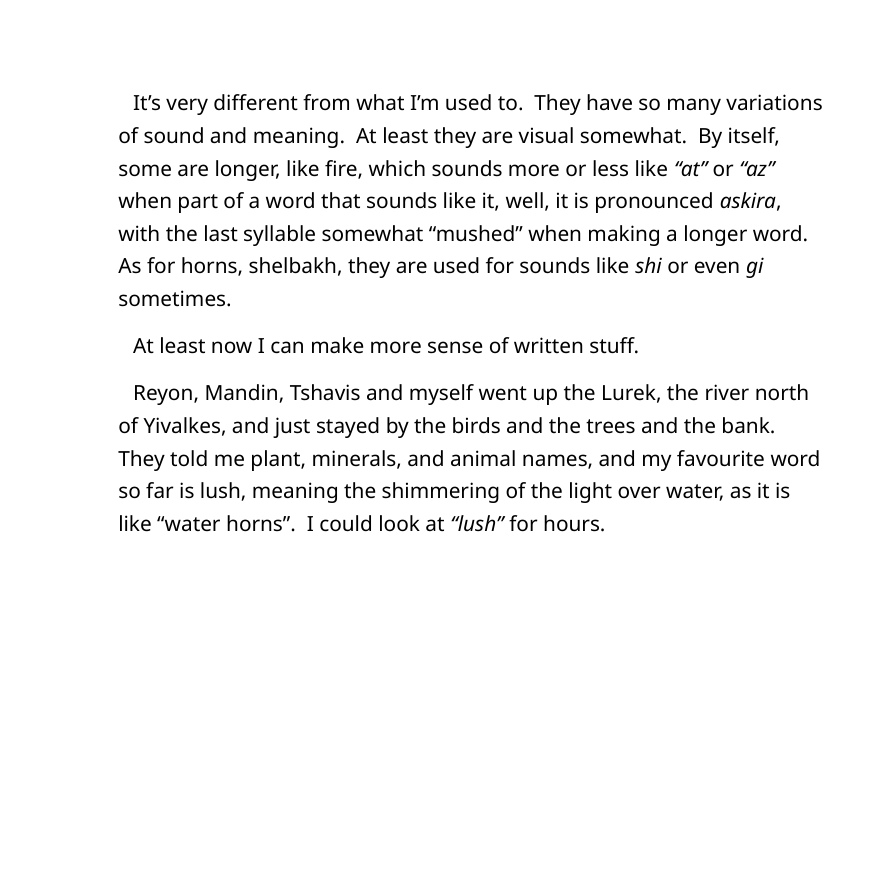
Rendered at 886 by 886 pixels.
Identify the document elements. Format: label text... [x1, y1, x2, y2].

text Reyon, Mandin, Tshavis and myself went up the Lurek, the river north of Yivalkes, and just stayed by the birds and the trees and the bank. They told me plant, minerals, and animal names, and my favourite word so far is lush, meaning the shimmering of the light over water, as it is like “water horns”. I could look at “lush” for hours. [118, 378, 827, 537]
text At least now I can make more sense of written stuff. [118, 331, 827, 360]
text It’s very different from what I’m used to. They have so many variations of sound and meaning. At least they are visual somewhat. By itself, some are longer, like fire, which sounds more or less like “at” or “az” when part of a word that sounds like it, well, it is pronounced askira, with the last syllable somewhat “mushed” when making a longer word. As for horns, shelbakh, they are used for sounds like shi or even gi sometimes. [118, 88, 827, 313]
